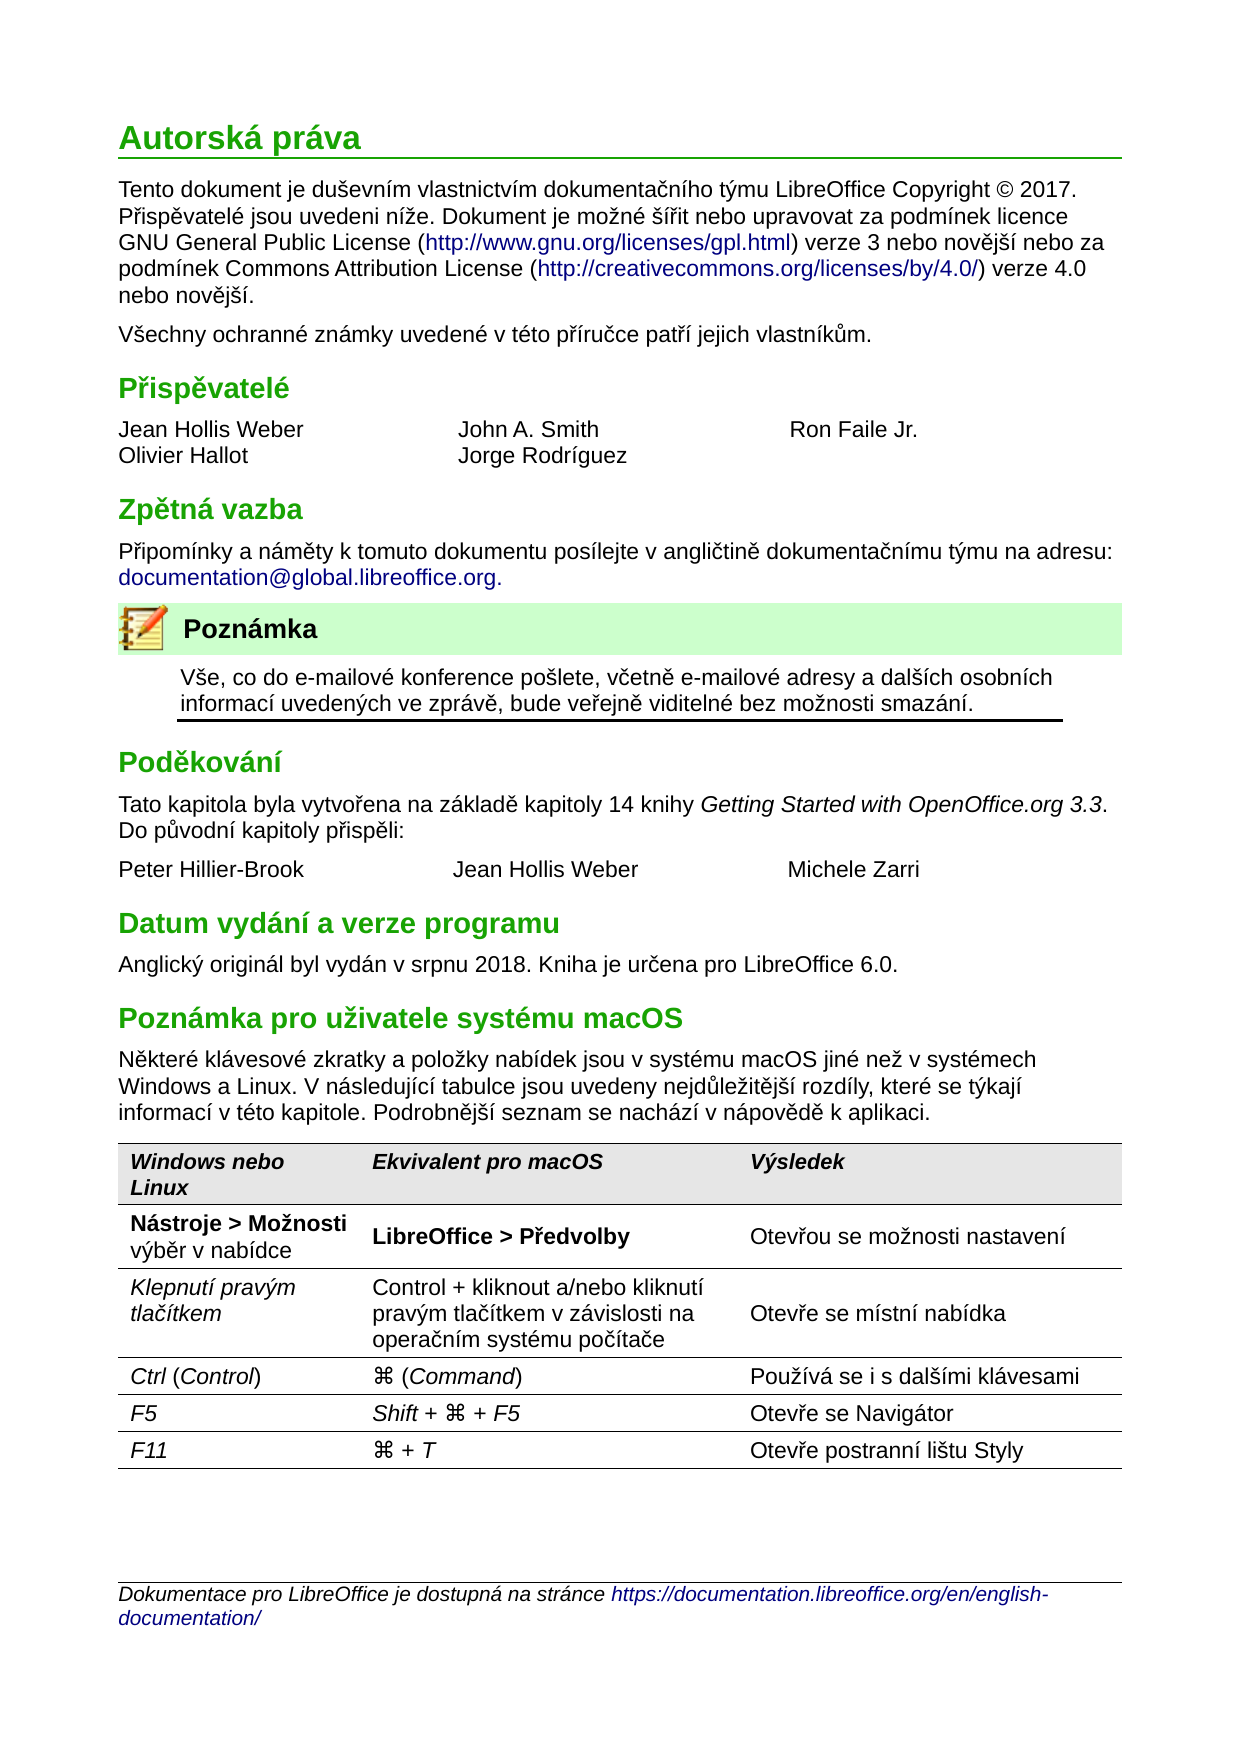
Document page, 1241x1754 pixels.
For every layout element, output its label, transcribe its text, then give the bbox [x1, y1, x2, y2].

subtitle Poznámka [118, 603, 1122, 655]
text Vše, co do e-mailové konference pošlete, včetně e-mailové adresy a dalších osobních informací uvedených ve zprávě, bude veřejně viditelné bez možnosti smazání. [177, 661, 1063, 719]
table_cell Otevře se místní nabídka [738, 1269, 1122, 1357]
table_header Výsledek [738, 1144, 1122, 1204]
table_header Ekvivalent pro macOS [360, 1144, 738, 1204]
subtitle Autorská práva [118, 118, 1122, 157]
table_cell Jorge Rodríguez [458, 442, 789, 469]
text Některé klávesové zkratky a položky nabídek jsou v systému macOS jiné než v systémech Windows a Linux. V následující tabulce jsou uvedeny nejdůležitější rozdíly, které se týkají informací v této kapitole. Podrobnější seznam se nachází v nápovědě k aplikaci. [118, 1046, 1122, 1126]
table_cell Nástroje > Možnosti výběr v nabídce [118, 1205, 360, 1267]
table_cell Control + kliknout a/nebo kliknutí pravým tlačítkem v závislosti na operačním systému počítače [360, 1269, 738, 1357]
table_header Michele Zarri [788, 856, 1122, 882]
table_cell Shift + ⌘ + F5 [360, 1395, 738, 1431]
picture [119, 603, 170, 654]
table_cell Otevře postranní lištu Styly [738, 1432, 1122, 1468]
subtitle Datum vydání a verze programu [118, 906, 1122, 939]
table_cell ⌘ + T [360, 1432, 738, 1468]
table_header Jean Hollis Weber [118, 416, 458, 442]
table_header Jean Hollis Weber [453, 856, 787, 882]
table_cell F11 [118, 1432, 360, 1468]
text Všechny ochranné známky uvedené v této příručce patří jejich vlastníkům. [118, 321, 1122, 347]
table_cell [789, 442, 1122, 469]
subtitle Poznámka pro uživatele systému macOS [118, 1001, 1122, 1035]
subtitle Zpětná vazba [118, 492, 1122, 526]
table_cell Ctrl (Control) [118, 1358, 360, 1394]
table_cell Klepnutí pravým tlačítkem [118, 1269, 360, 1357]
table_cell ⌘ (Command) [360, 1358, 738, 1394]
table_header Ron Faile Jr. [789, 416, 1122, 442]
text Tento dokument je duševním vlastnictvím dokumentačního týmu LibreOffice Copyright © 2017. Přispěvatelé jsou uvedeni níže. Dokument je možné šířit nebo upravovat za podmínek licence GNU General Public License (http://www.gnu.org/licenses/gpl.html) verze 3 nebo novější nebo za podmínek Commons Attribution License (http://creativecommons.org/licenses/by/4.0/) verze 4.0 nebo novější. [118, 176, 1122, 308]
text Připomínky a náměty k tomuto dokumentu posílejte v angličtině dokumentačnímu týmu na adresu: documentation@global.libreoffice.org. [118, 538, 1122, 590]
text Anglický originál byl vydán v srpnu 2018. Kniha je určena pro LibreOffice 6.0. [118, 951, 1122, 977]
table_cell Olivier Hallot [118, 442, 458, 469]
subtitle Poděkování [118, 745, 1122, 779]
table_header Peter Hillier-Brook [118, 856, 453, 882]
table_cell LibreOffice > Předvolby [360, 1205, 738, 1267]
subtitle Přispěvatelé [118, 371, 1122, 404]
table_cell Používá se i s dalšími klávesami [738, 1358, 1122, 1394]
table_cell Otevře se Navigátor [738, 1395, 1122, 1431]
table_cell F5 [118, 1395, 360, 1431]
table_header John A. Smith [458, 416, 789, 442]
table_cell Otevřou se možnosti nastavení [738, 1205, 1122, 1267]
text Tato kapitola byla vytvořena na základě kapitoly 14 knihy Getting Started with OpenOffice.org 3.3. Do původní kapitoly přispěli: [118, 791, 1122, 843]
table_header Windows nebo Linux [118, 1144, 360, 1204]
